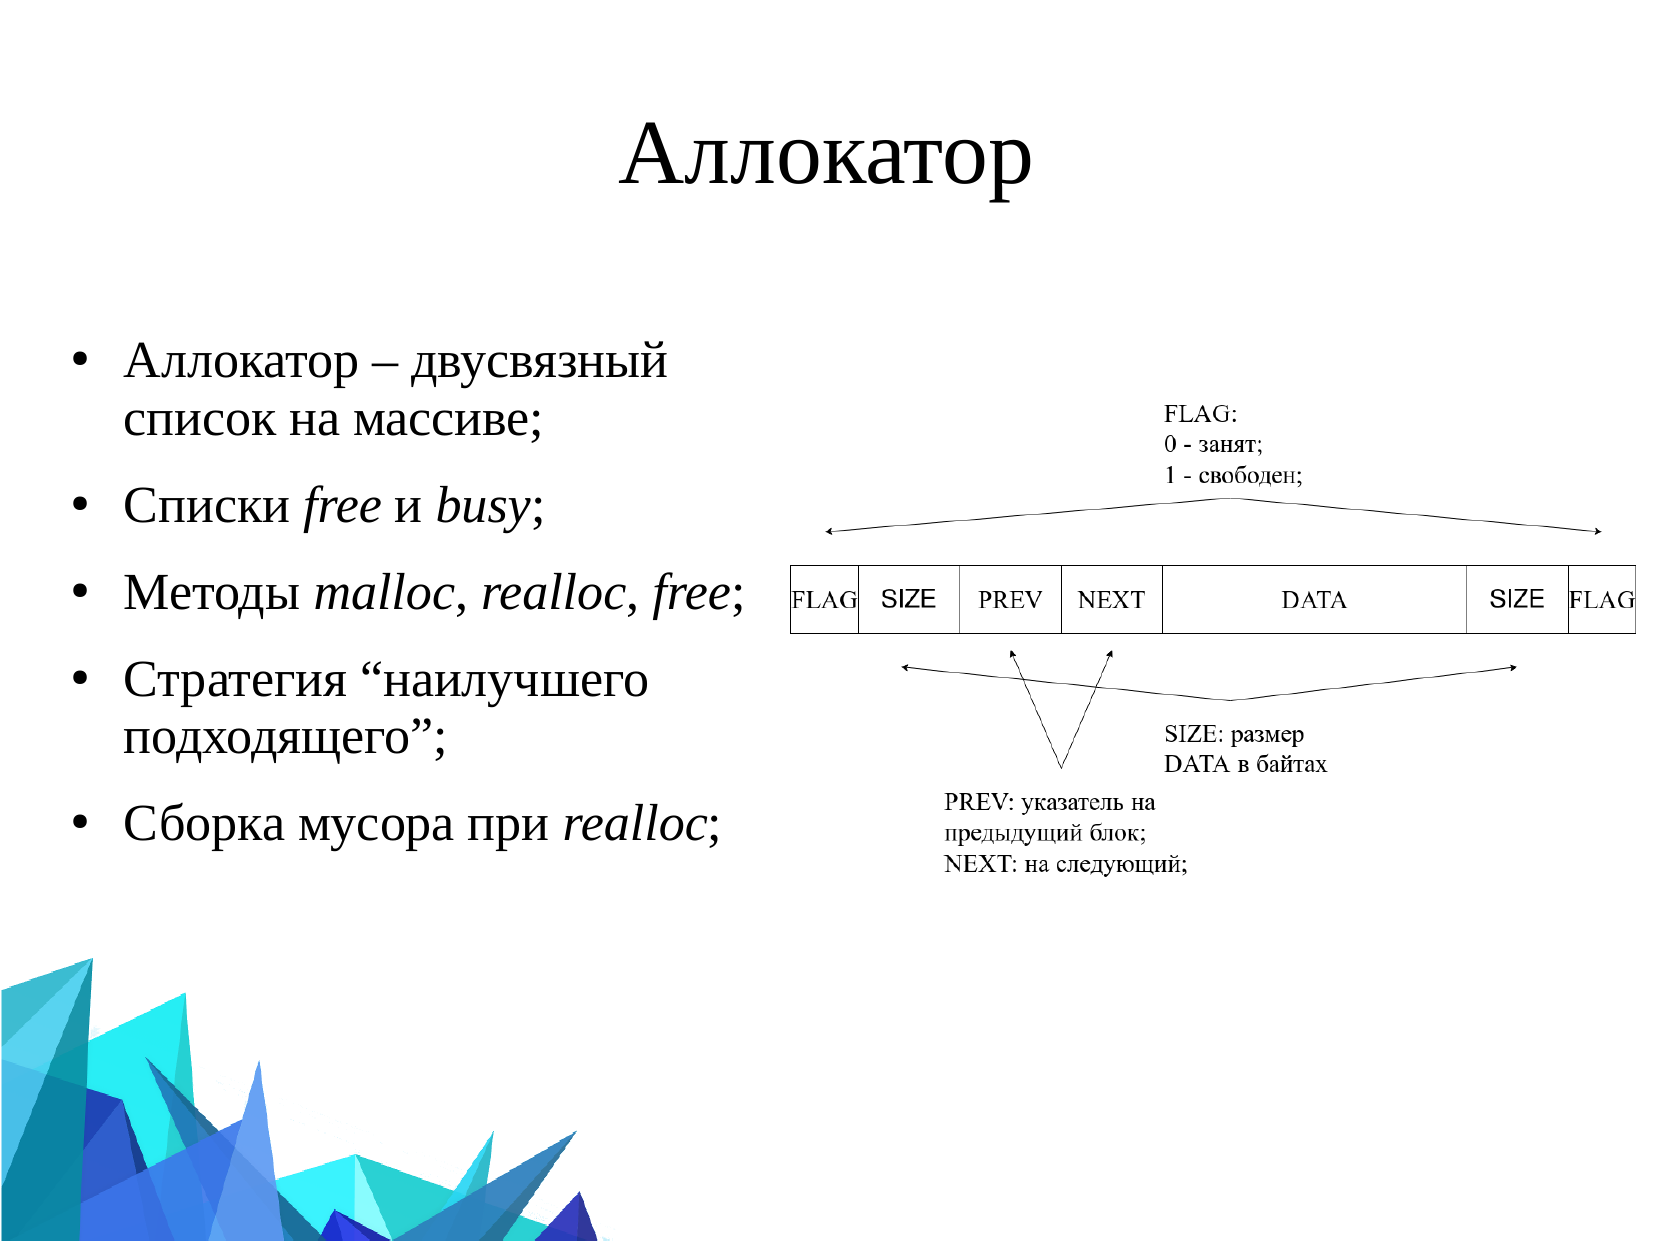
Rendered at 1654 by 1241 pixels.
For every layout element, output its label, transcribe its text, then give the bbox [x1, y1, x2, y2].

picture [0, 0, 1654, 1241]
title Аллокатор [82, 49, 1571, 257]
list Аллокатор – двусвязный список на массиве; Списки free и busy; Методы malloc, realloc, free; Стратегия “наилучшего подходящего”; Сборка мусора при realloc; [53, 331, 766, 856]
